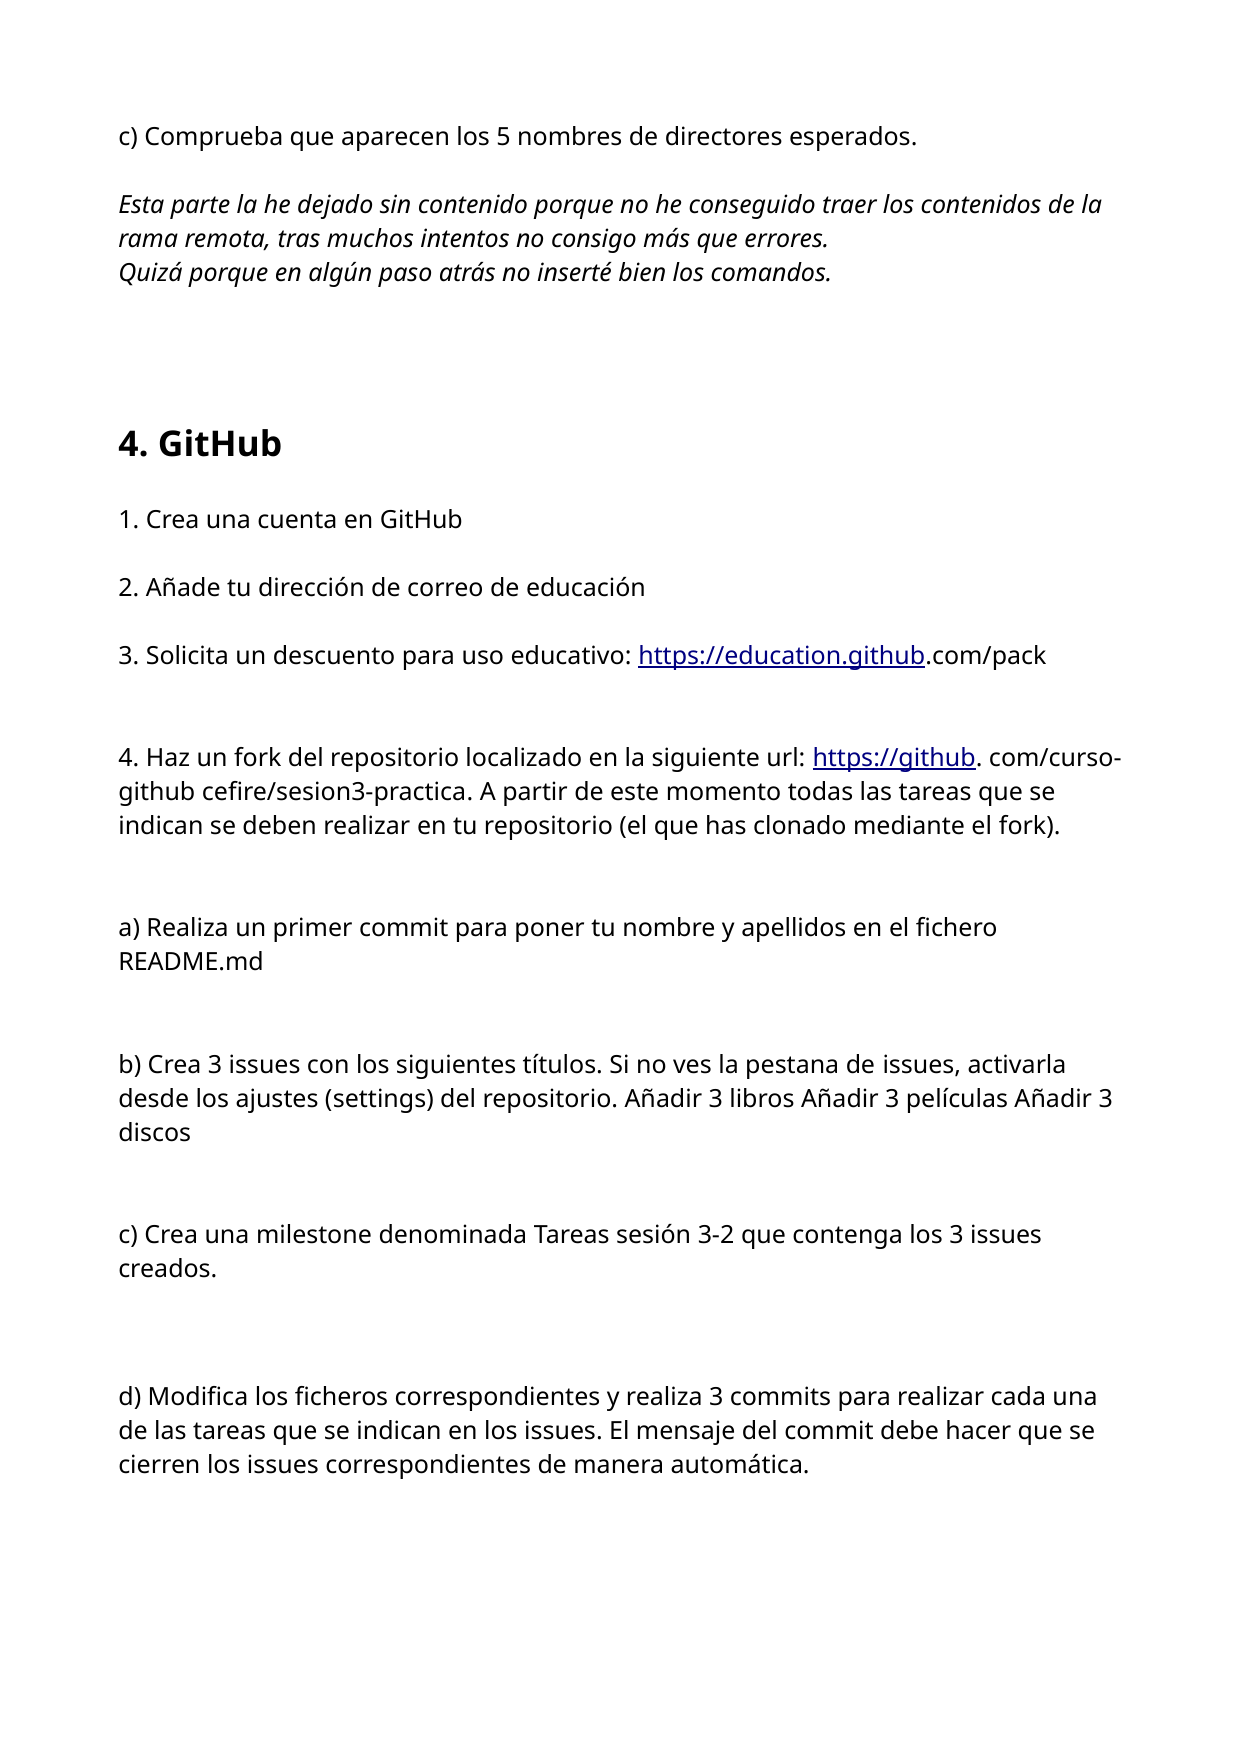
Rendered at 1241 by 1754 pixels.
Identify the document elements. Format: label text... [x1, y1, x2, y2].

text Quizá porque en algún paso atrás no inserté bien los comandos. [118, 254, 1122, 288]
text d) Modifica los ficheros correspondientes y realiza 3 commits para realizar cada una de las tareas que se indican en los issues. El mensaje del commit debe hacer que se cierren los issues correspondientes de manera automática. [118, 1378, 1122, 1481]
text Esta parte la he dejado sin contenido porque no he conseguido traer los contenidos de la rama remota, tras muchos intentos no consigo más que errores. [118, 186, 1122, 254]
text 4. Haz un fork del repositorio localizado en la siguiente url: https://github. com/curso-github cefire/sesion3-practica. A partir de este momento todas las tareas que se indican se deben realizar en tu repositorio (el que has clonado mediante el fork). [118, 740, 1122, 842]
text 2. Añade tu dirección de correo de educación [118, 569, 1122, 603]
text b) Crea 3 issues con los siguientes títulos. Si no ves la pestana de issues, activarla desde los ajustes (settings) del repositorio. Añadir 3 libros Añadir 3 películas Añadir 3 discos [118, 1046, 1122, 1148]
text c) Comprueba que aparecen los 5 nombres de directores esperados. [118, 118, 1122, 152]
text 3. Solicita un descuento para uso educativo: https://education.github.com/pack [118, 637, 1122, 672]
text 4. GitHub [118, 419, 1122, 467]
text a) Realiza un primer commit para poner tu nombre y apellidos en el fichero README.md [118, 910, 1122, 978]
text c) Crea una milestone denominada Tareas sesión 3-2 que contenga los 3 issues creados. [118, 1217, 1122, 1285]
text 1. Crea una cuenta en GitHub [118, 501, 1122, 535]
